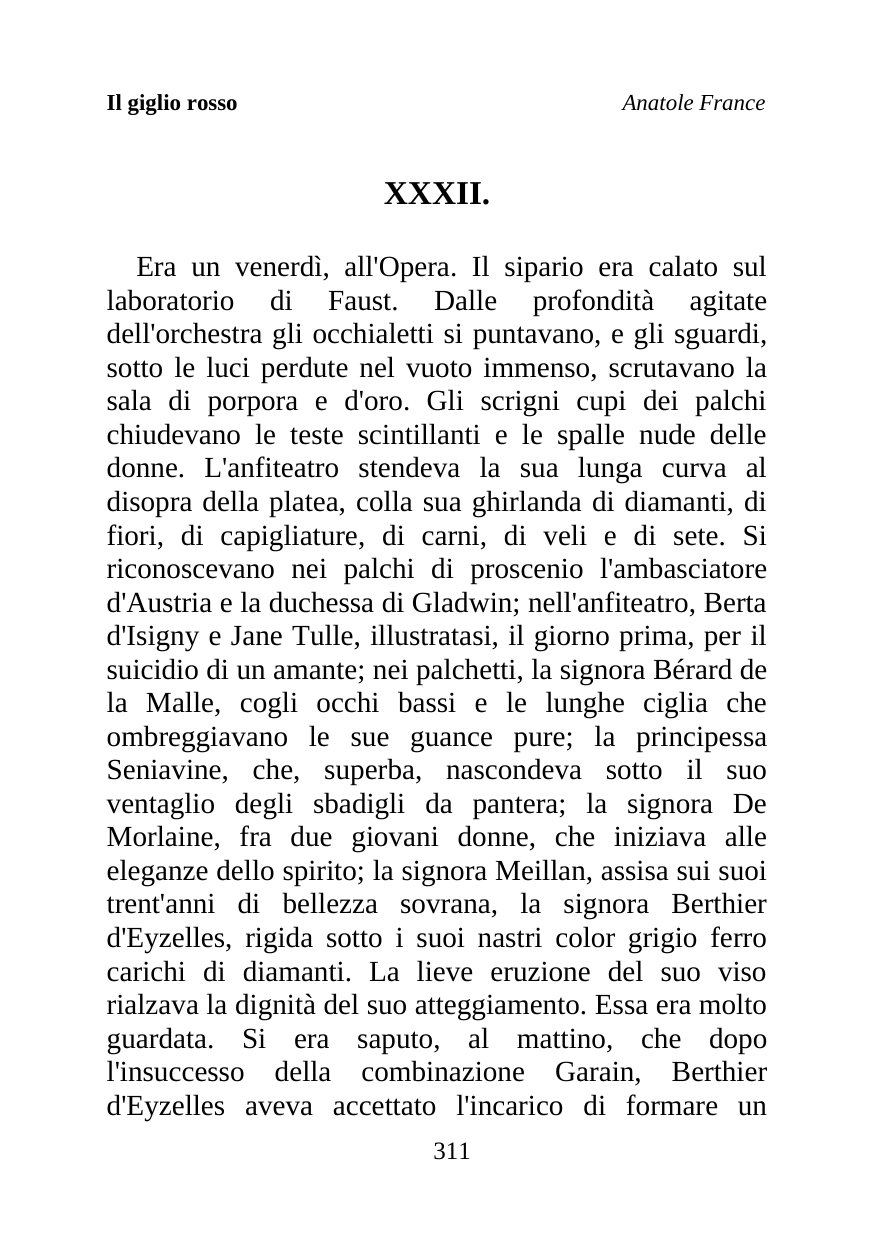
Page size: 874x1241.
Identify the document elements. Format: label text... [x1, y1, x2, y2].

text Era un venerdì, all'Opera. Il sipario era calato sul laboratorio di Faust. Dalle profondità agitate dell'orchestra gli occhialetti si puntavano, e gli sguardi, sotto le luci perdute nel vuoto immenso, scrutavano la sala di porpora e d'oro. Gli scrigni cupi dei palchi chiudevano le teste scintillanti e le spalle nude delle donne. L'anfiteatro stendeva la sua lunga curva al disopra della platea, colla sua ghirlanda di diamanti, di fiori, di capigliature, di carni, di veli e di sete. Si riconoscevano nei palchi di proscenio l'ambasciatore d'Austria e la duchessa di Gladwin; nell'anfiteatro, Berta d'Isigny e Jane Tulle, illustratasi, il giorno prima, per il suicidio di un amante; nei palchetti, la signora Bérard de la Malle, cogli occhi bassi e le lunghe ciglia che ombreggiavano le sue guance pure; la principessa Seniavine, che, superba, nascondeva sotto il suo ventaglio degli sbadigli da pantera; la signora De Morlaine, fra due giovani donne, che iniziava alle eleganze dello spirito; la signora Meillan, assisa sui suoi trent'anni di bellezza sovrana, la signora Berthier d'Eyzelles, rigida sotto i suoi nastri color grigio ferro carichi di diamanti. La lieve eruzione del suo viso rialzava la dignità del suo atteggiamento. Essa era molto guardata. Si era saputo, al mattino, che dopo l'insuccesso della combinazione Garain, Berthier d'Eyzelles aveva accettato l'incarico di formare un [106, 249, 768, 1121]
subtitle XXXII. [106, 173, 768, 212]
